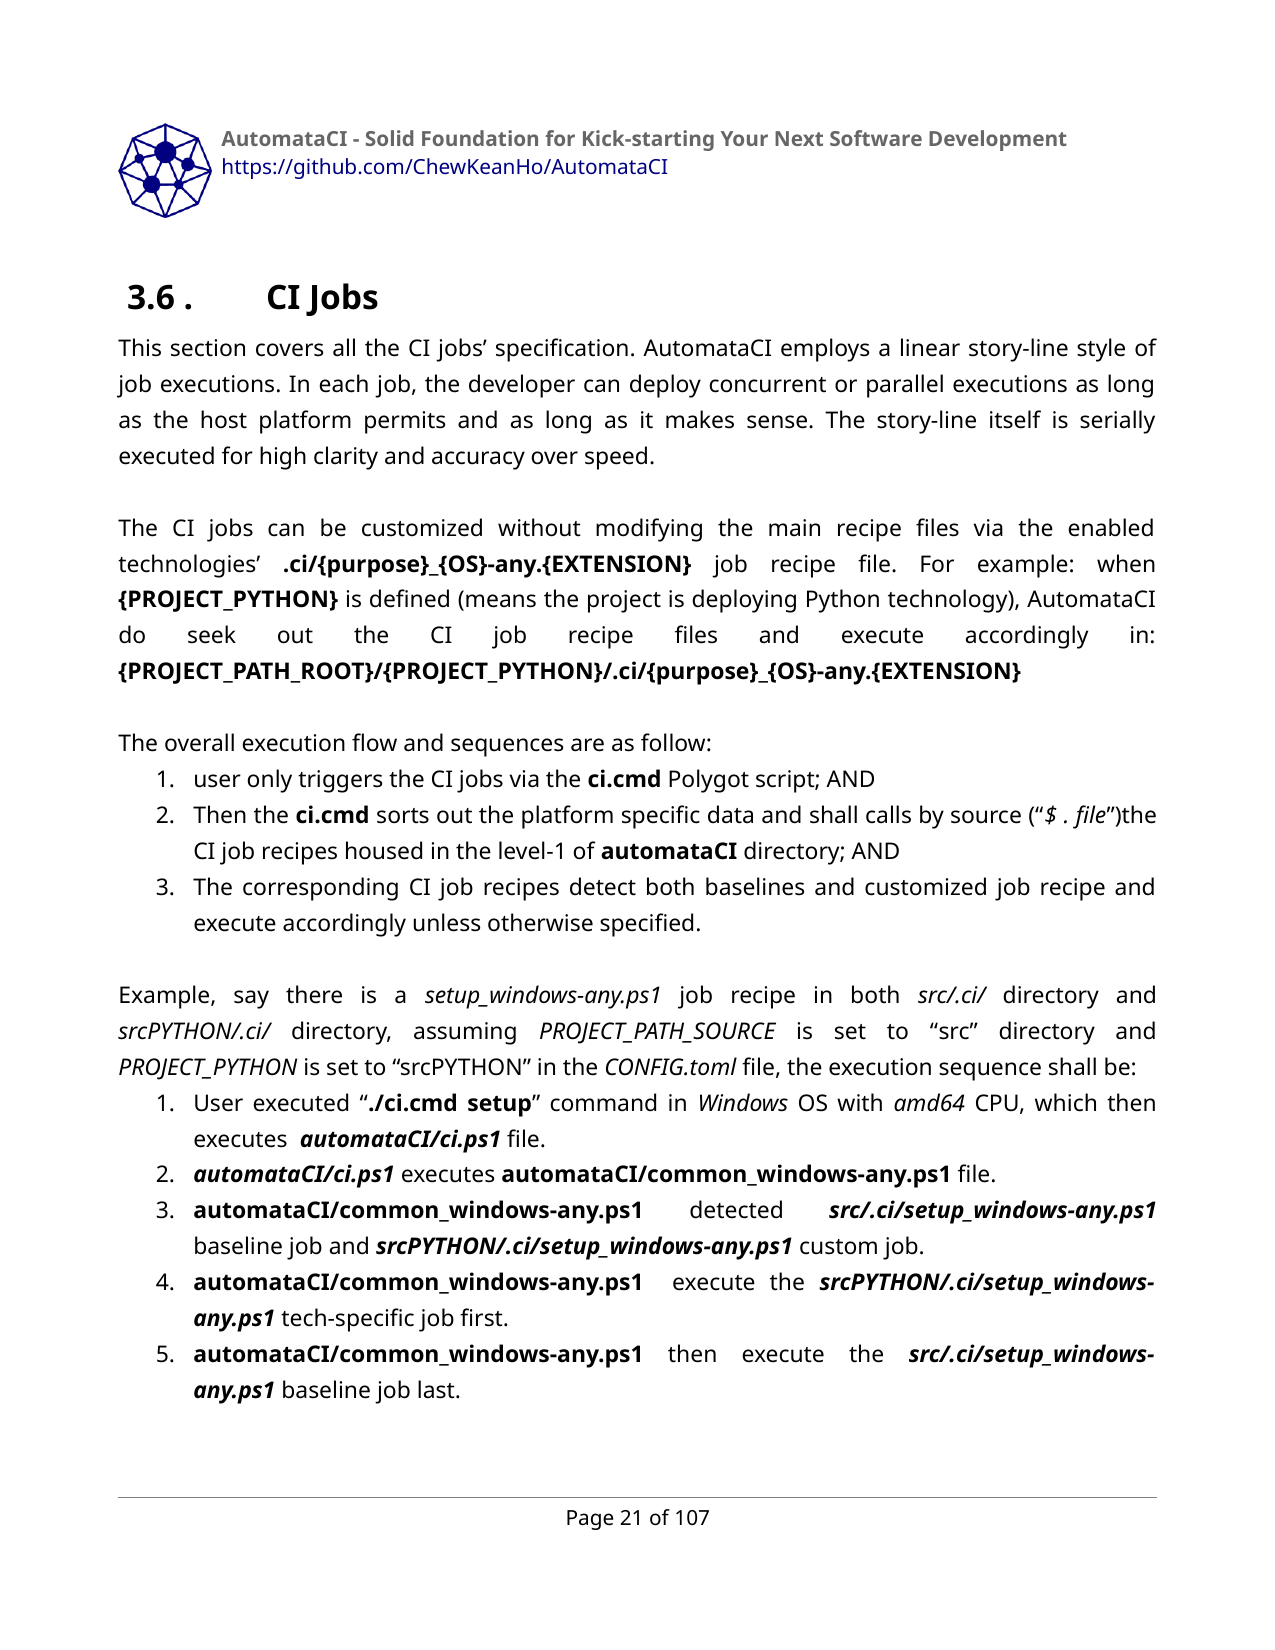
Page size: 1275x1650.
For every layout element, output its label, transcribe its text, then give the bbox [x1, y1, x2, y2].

list User executed “./ci.cmd setup” command in Windows OS with amd64 CPU, which then executes automataCI/ci.ps1 file. [156, 1087, 1157, 1154]
text This section covers all the CI jobs’ specification. AutomataCI employs a linear story-line style of job executions. In each job, the developer can deploy concurrent or parallel executions as long as the host platform permits and as long as it makes sense. The story-line itself is serially executed for high clarity and accuracy over speed. [118, 332, 1157, 471]
list automataCI/ci.ps1 executes automataCI/common_windows-any.ps1 file. [156, 1158, 1157, 1190]
text Example, say there is a setup_windows-any.ps1 job recipe in both src/.ci/ directory and srcPYTHON/.ci/ directory, assuming PROJECT_PATH_SOURCE is set to “src” directory and PROJECT_PYTHON is set to “srcPYTHON” in the CONFIG.toml file, the execution sequence shall be: [118, 979, 1157, 1082]
list The corresponding CI job recipes detect both baselines and customized job recipe and execute accordingly unless otherwise specified. [156, 871, 1157, 938]
list automataCI/common_windows-any.ps1 detected src/.ci/setup_windows-any.ps1 baseline job and srcPYTHON/.ci/setup_windows-any.ps1 custom job. [156, 1194, 1157, 1262]
list automataCI/common_windows-any.ps1 execute the srcPYTHON/.ci/setup_windows-any.ps1 tech-specific job first. [156, 1266, 1157, 1333]
picture [118, 123, 212, 218]
list automataCI/common_windows-any.ps1 then execute the src/.ci/setup_windows-any.ps1 baseline job last. [156, 1338, 1157, 1405]
list Then the ci.cmd sorts out the platform specific data and shall calls by source (“$ . file”)the CI job recipes housed in the level-1 of automataCI directory; AND [156, 799, 1157, 866]
subtitle CI Jobs [118, 274, 1157, 319]
text The CI jobs can be customized without modifying the main recipe files via the enabled technologies’ .ci/{purpose}_{OS}-any.{EXTENSION} job recipe file. For example: when {PROJECT_PYTHON} is defined (means the project is deploying Python technology), AutomataCI do seek out the CI job recipe files and execute accordingly in: {PROJECT_PATH_ROOT}/{PROJECT_PYTHON}/.ci/{purpose}_{OS}-any.{EXTENSION} [118, 512, 1157, 687]
text The overall execution flow and sequences are as follow: [118, 727, 1157, 758]
list user only triggers the CI jobs via the ci.cmd Polygot script; AND [156, 763, 1157, 794]
